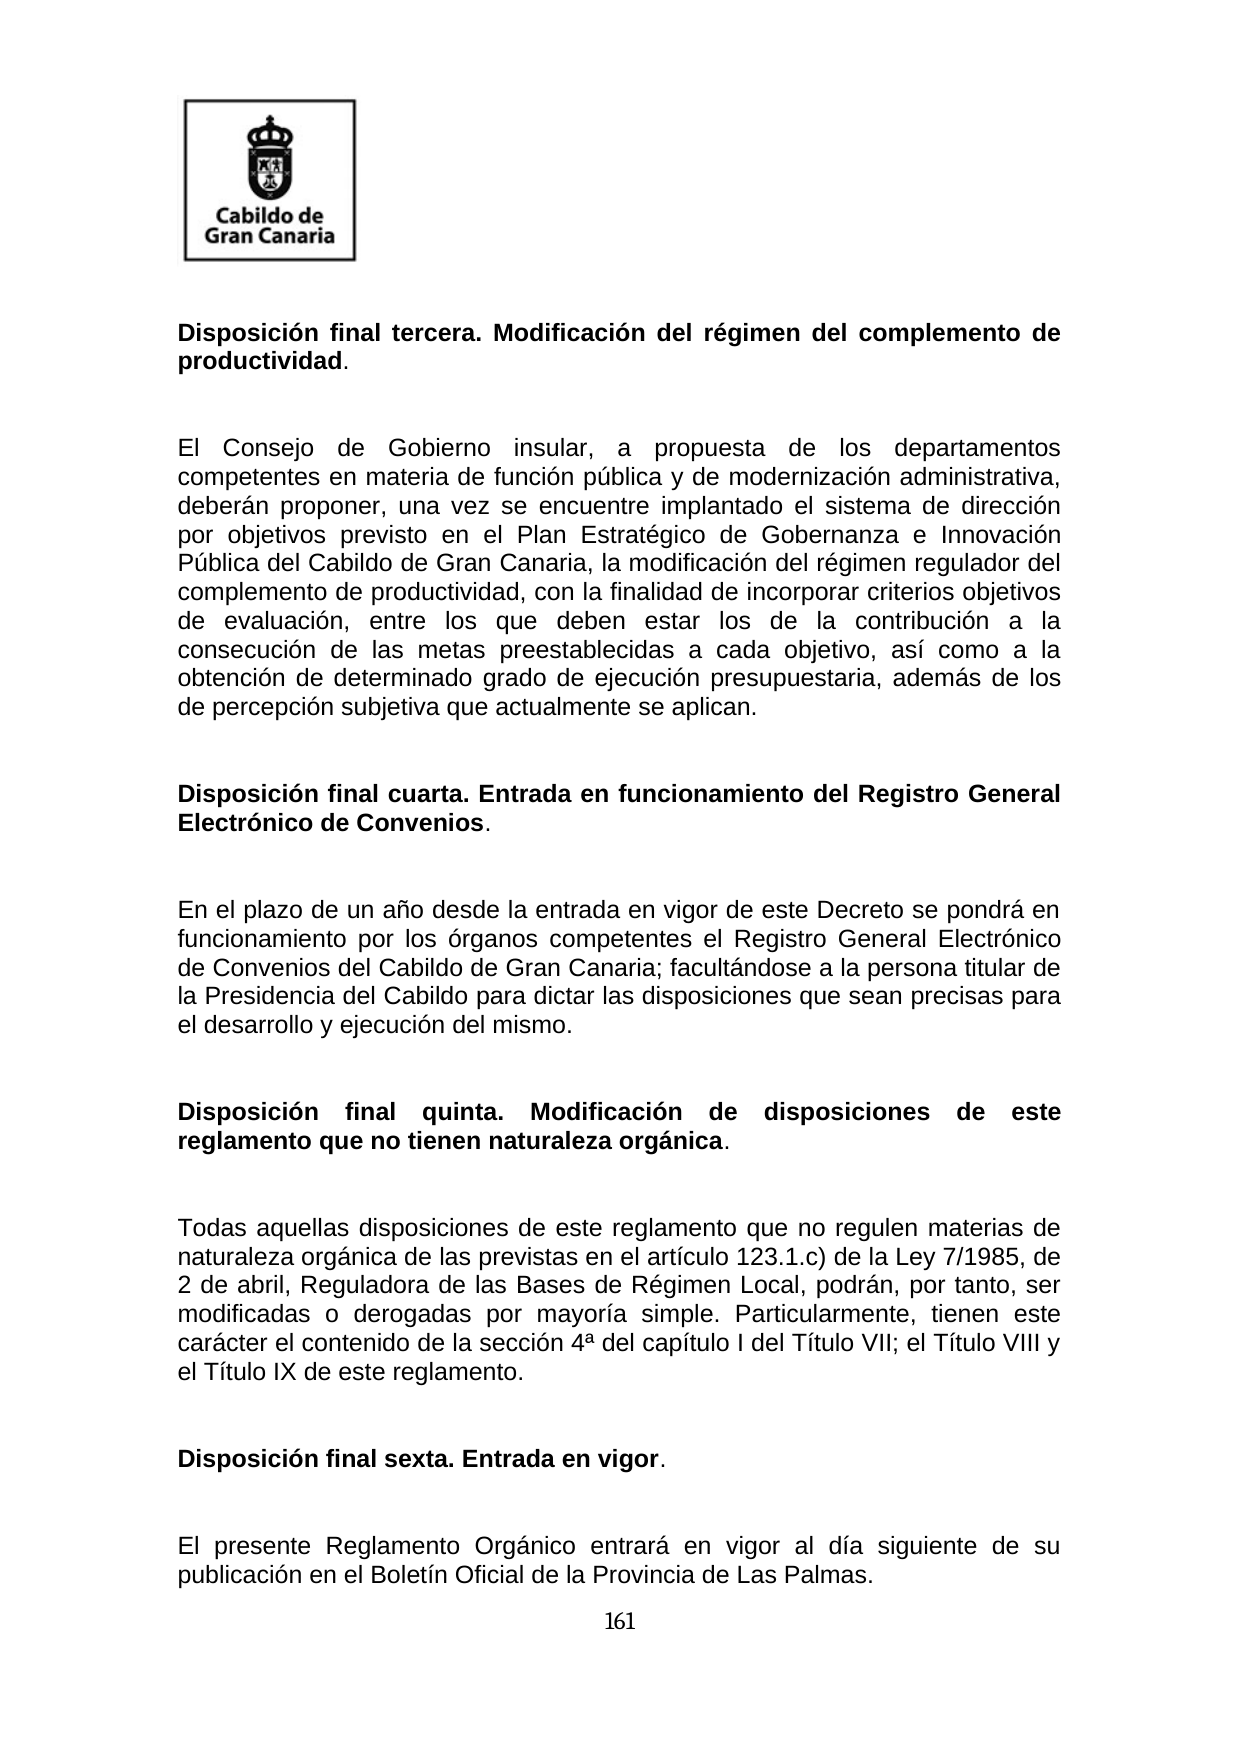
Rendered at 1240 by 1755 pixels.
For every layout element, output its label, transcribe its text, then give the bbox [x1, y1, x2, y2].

text El Consejo de Gobierno insular, a propuesta de los departamentos competentes en materia de función pública y de modernización administrativa, deberán proponer, una vez se encuentre implantado el sistema de dirección por objetivos previsto en el Plan Estratégico de Gobernanza e Innovación Pública del Cabildo de Gran Canaria, la modificación del régimen regulador del complemento de productividad, con la finalidad de incorporar criterios objetivos de evaluación, entre los que deben estar los de la contribución a la consecución de las metas preestablecidas a cada objetivo, así como a la obtención de determinado grado de ejecución presupuestaria, además de los de percepción subjetiva que actualmente se aplican. [177, 433, 1062, 721]
text Disposición final tercera. Modificación del régimen del complemento de productividad. [177, 318, 1062, 375]
text Disposición final sexta. Entrada en vigor. [177, 1444, 1062, 1473]
text Disposición final quinta. Modificación de disposiciones de este reglamento que no tienen naturaleza orgánica. [177, 1097, 1062, 1155]
text El presente Reglamento Orgánico entrará en vigor al día siguiente de su publicación en el Boletín Oficial de la Provincia de Las Palmas. [177, 1531, 1062, 1588]
text Disposición final cuarta. Entrada en funcionamiento del Registro General Electrónico de Convenios. [177, 779, 1062, 837]
text En el plazo de un año desde la entrada en vigor de este Decreto se pondrá en funcionamiento por los órganos competentes el Registro General Electrónico de Convenios del Cabildo de Gran Canaria; facultándose a la persona titular de la Presidencia del Cabildo para dictar las disposiciones que sean precisas para el desarrollo y ejecución del mismo. [177, 895, 1062, 1039]
text Todas aquellas disposiciones de este reglamento que no regulen materias de naturaleza orgánica de las previstas en el artículo 123.1.c) de la Ley 7/1985, de 2 de abril, Reguladora de las Bases de Régimen Local, podrán, por tanto, ser modificadas o derogadas por mayoría simple. Particularmente, tienen este carácter el contenido de la sección 4ª del capítulo I del Título VII; el Título VIII y el Título IX de este reglamento. [177, 1213, 1062, 1386]
